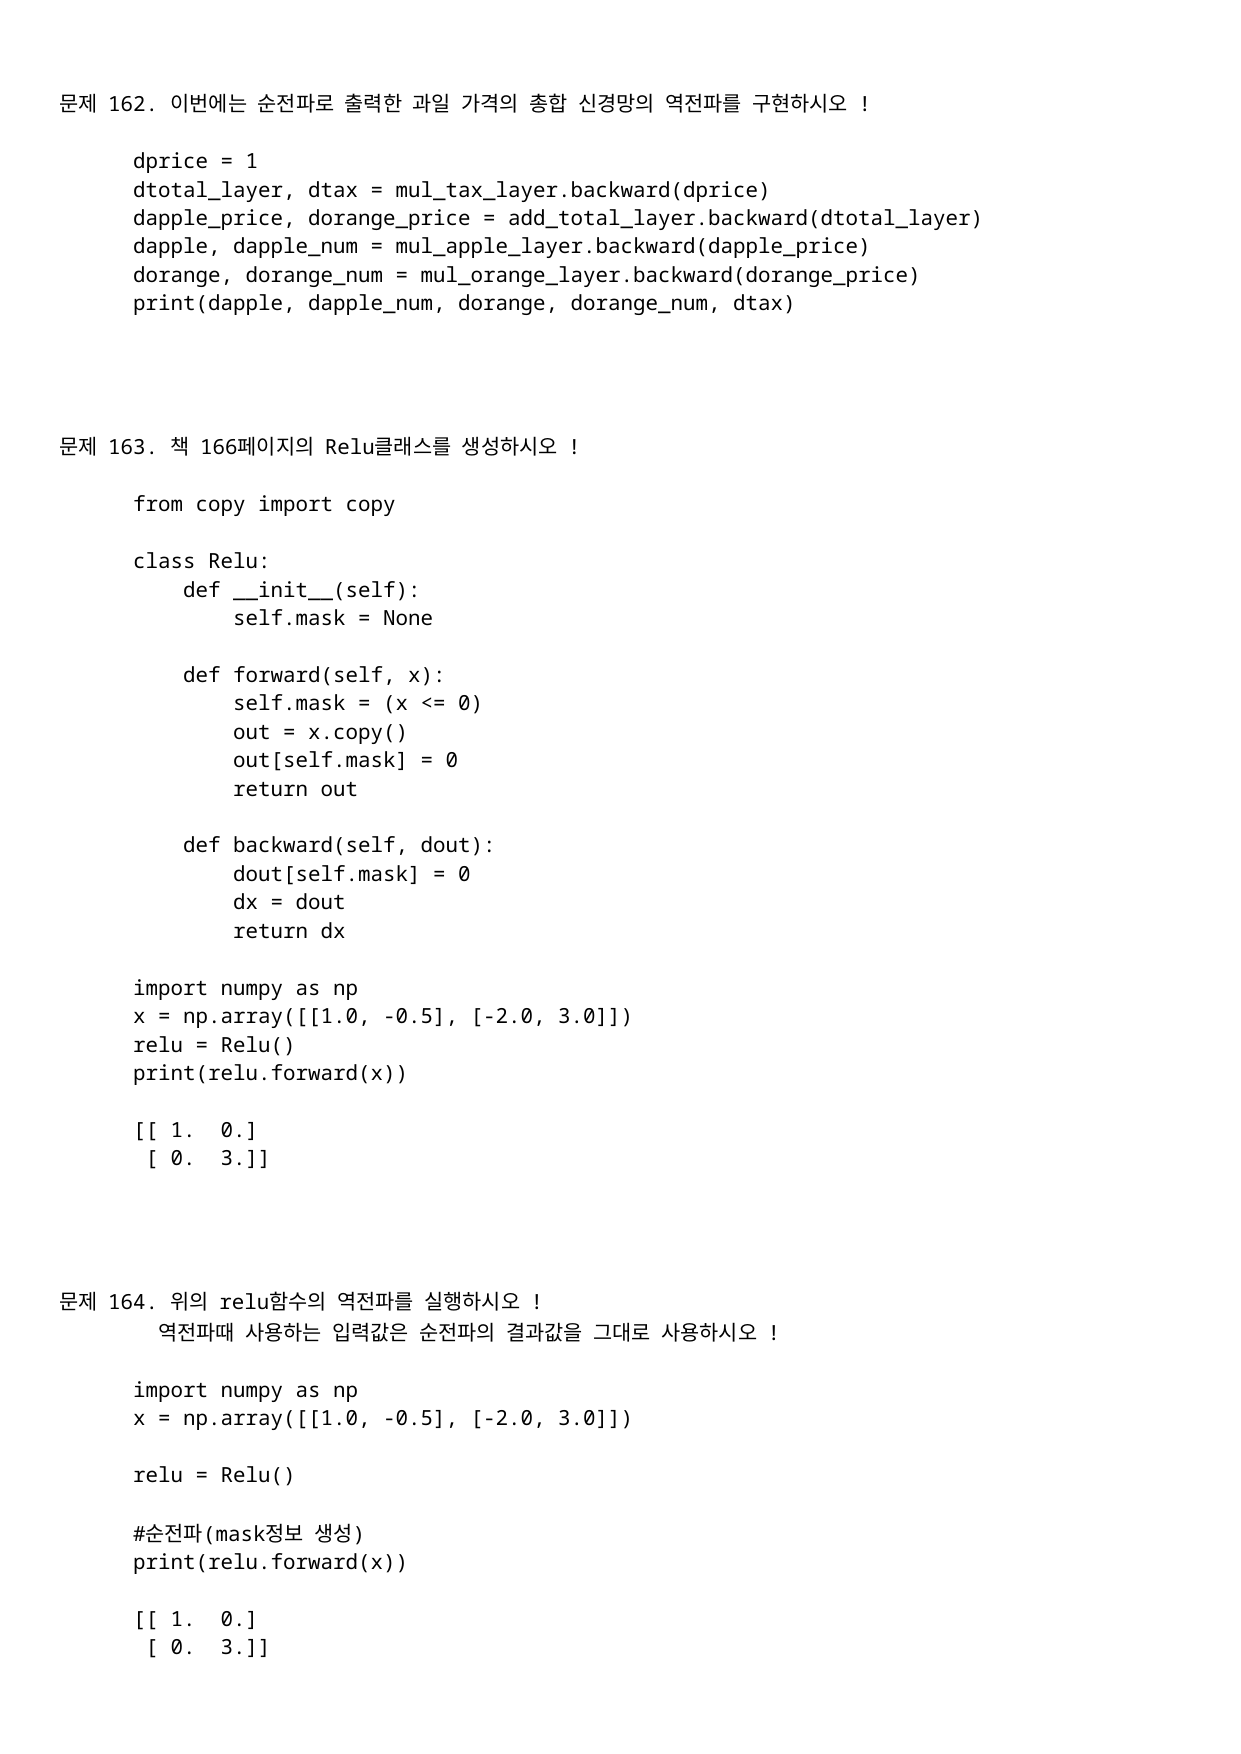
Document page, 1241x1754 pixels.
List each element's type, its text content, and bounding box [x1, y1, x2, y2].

text [[ 1. 0.] [59, 1115, 1181, 1143]
text self.mask = (x <= 0) [59, 688, 1181, 717]
text print(relu.forward(x)) [59, 1058, 1181, 1087]
text def forward(self, x): [59, 660, 1181, 688]
text def __init__(self): [59, 575, 1181, 603]
text return dx [59, 916, 1181, 944]
text 역전파때 사용하는 입력값은 순전파의 결과값을 그대로 사용하시오 ! [59, 1316, 1181, 1346]
text x = np.array([[1.0, -0.5], [-2.0, 3.0]]) [59, 1403, 1181, 1432]
text dout[self.mask] = 0 [59, 859, 1181, 887]
text [[ 1. 0.] [59, 1604, 1181, 1632]
text dorange, dorange_num = mul_orange_layer.backward(dorange_price) [59, 260, 1181, 288]
text self.mask = None [59, 603, 1181, 632]
text #순전파(mask정보 생성) [59, 1517, 1181, 1547]
text from copy import copy [59, 489, 1181, 518]
text return out [59, 774, 1181, 802]
text [ 0. 3.]] [59, 1143, 1181, 1172]
text import numpy as np [59, 1375, 1181, 1403]
text dtotal_layer, dtax = mul_tax_layer.backward(dprice) [59, 175, 1181, 203]
text x = np.array([[1.0, -0.5], [-2.0, 3.0]]) [59, 1001, 1181, 1030]
text import numpy as np [59, 973, 1181, 1001]
text class Relu: [59, 546, 1181, 575]
text dx = dout [59, 887, 1181, 916]
text print(relu.forward(x)) [59, 1547, 1181, 1576]
text out = x.copy() [59, 717, 1181, 745]
text out[self.mask] = 0 [59, 745, 1181, 774]
text [ 0. 3.]] [59, 1632, 1181, 1661]
text dapple_price, dorange_price = add_total_layer.backward(dtotal_layer) [59, 203, 1181, 232]
text 문제 163. 책 166페이지의 Relu클래스를 생성하시오 ! [59, 431, 1181, 461]
text 문제 164. 위의 relu함수의 역전파를 실행하시오 ! [59, 1286, 1181, 1316]
text relu = Relu() [59, 1030, 1181, 1058]
text dapple, dapple_num = mul_apple_layer.backward(dapple_price) [59, 232, 1181, 260]
text 문제 162. 이번에는 순전파로 출력한 과일 가격의 총합 신경망의 역전파를 구현하시오 ! [59, 87, 1181, 118]
text relu = Relu() [59, 1460, 1181, 1488]
text dprice = 1 [59, 146, 1181, 175]
text def backward(self, dout): [59, 831, 1181, 859]
text print(dapple, dapple_num, dorange, dorange_num, dtax) [59, 288, 1181, 317]
